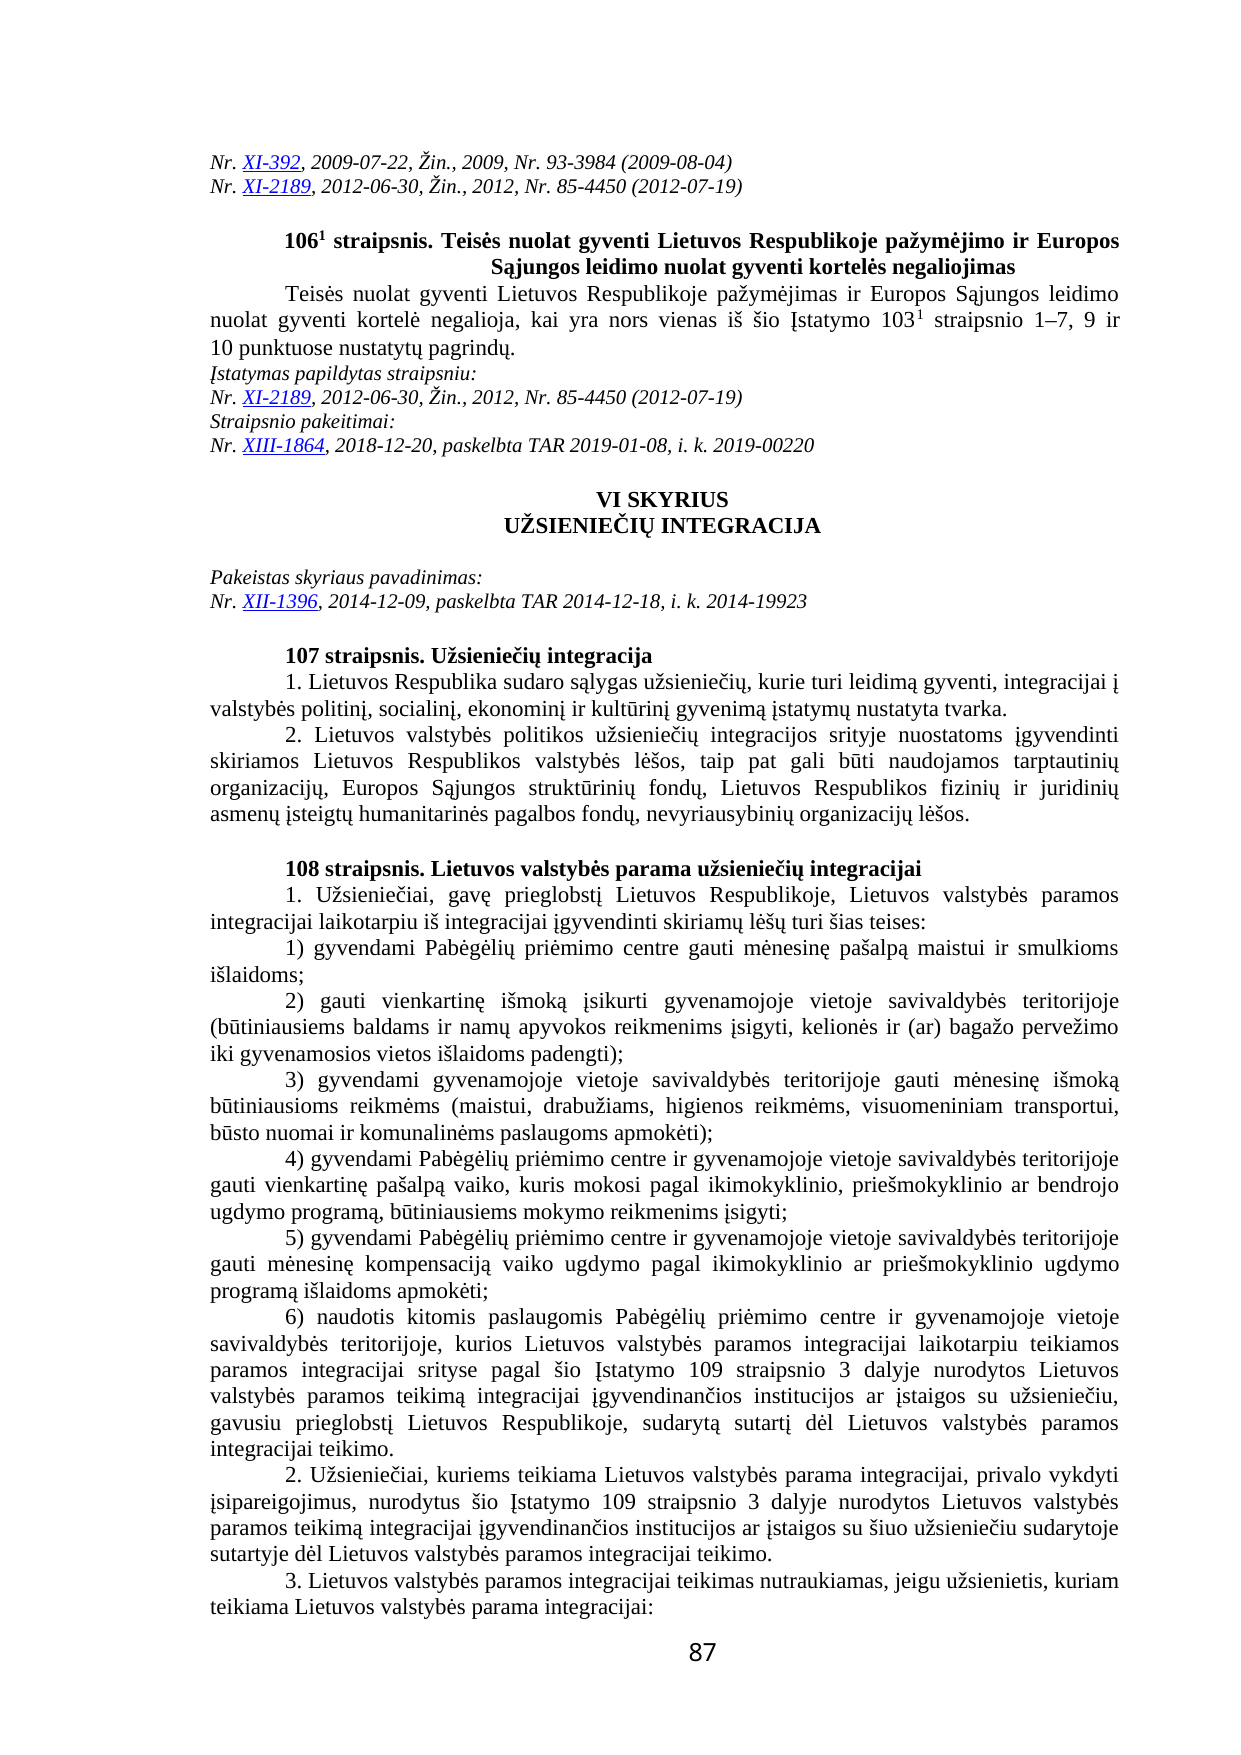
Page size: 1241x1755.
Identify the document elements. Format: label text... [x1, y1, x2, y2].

text VI SKYRIUS [210, 486, 1120, 512]
text 5) gyvendami Pabėgėlių priėmimo centre ir gyvenamojoje vietoje savivaldybės teritorijoje gauti mėnesinę kompensaciją vaiko ugdymo pagal ikimokyklinio ar priešmokyklinio ugdymo programą išlaidoms apmokėti; [210, 1224, 1120, 1303]
text 1. Lietuvos Respublika sudaro sąlygas užsieniečių, kurie turi leidimą gyventi, integracijai į valstybės politinį, socialinį, ekonominį ir kultūrinį gyvenimą įstatymų nustatyta tvarka. [210, 668, 1120, 721]
text 1061 straipsnis. Teisės nuolat gyventi Lietuvos Respublikoje pažymėjimo ir Europos Sąjungos leidimo nuolat gyventi kortelės negaliojimas [284, 227, 1120, 279]
text Nr. XI-392, 2009-07-22, Žin., 2009, Nr. 93-3984 (2009-08-04) [210, 150, 1120, 174]
text 1. Užsieniečiai, gavę prieglobstį Lietuvos Respublikoje, Lietuvos valstybės paramos integracijai laikotarpiu iš integracijai įgyvendinti skiriamų lėšų turi šias teises: [210, 882, 1120, 934]
text Nr. XII-1396, 2014-12-09, paskelbta TAR 2014-12-18, i. k. 2014-19923 [210, 589, 1120, 613]
text Nr. XI-2189, 2012-06-30, Žin., 2012, Nr. 85-4450 (2012-07-19) [210, 385, 1120, 409]
text 108 straipsnis. Lietuvos valstybės parama užsieniečių integracijai [210, 855, 1120, 882]
text Teisės nuolat gyventi Lietuvos Respublikoje pažymėjimas ir Europos Sąjungos leidimo nuolat gyventi kortelė negalioja, kai yra nors vienas iš šio Įstatymo 1031 straipsnio 1–7, 9 ir 10 punktuose nustatytų pagrindų. [210, 279, 1120, 361]
text 2) gauti vienkartinę išmoką įsikurti gyvenamojoje vietoje savivaldybės teritorijoje (būtiniausiems baldams ir namų apyvokos reikmenims įsigyti, kelionės ir (ar) bagažo pervežimo iki gyvenamosios vietos išlaidoms padengti); [210, 987, 1120, 1066]
text 6) naudotis kitomis paslaugomis Pabėgėlių priėmimo centre ir gyvenamojoje vietoje savivaldybės teritorijoje, kurios Lietuvos valstybės paramos integracijai laikotarpiu teikiamos paramos integracijai srityse pagal šio Įstatymo 109 straipsnio 3 dalyje nurodytos Lietuvos valstybės paramos teikimą integracijai įgyvendinančios institucijos ar įstaigos su užsieniečiu, gavusiu prieglobstį Lietuvos Respublikoje, sudarytą sutartį dėl Lietuvos valstybės paramos integracijai teikimo. [210, 1303, 1120, 1461]
text 3. Lietuvos valstybės paramos integracijai teikimas nutraukiamas, jeigu užsienietis, kuriam teikiama Lietuvos valstybės parama integracijai: [210, 1567, 1120, 1619]
text 3) gyvendami gyvenamojoje vietoje savivaldybės teritorijoje gauti mėnesinę išmoką būtiniausioms reikmėms (maistui, drabužiams, higienos reikmėms, visuomeniniam transportui, būsto nuomai ir komunalinėms paslaugoms apmokėti); [210, 1066, 1120, 1145]
text Nr. XI-2189, 2012-06-30, Žin., 2012, Nr. 85-4450 (2012-07-19) [210, 174, 1120, 198]
text Įstatymas papildytas straipsniu: [210, 361, 1120, 385]
text Straipsnio pakeitimai: [210, 409, 1120, 433]
text 2. Lietuvos valstybės politikos užsieniečių integracijos srityje nuostatoms įgyvendinti skiriamos Lietuvos Respublikos valstybės lėšos, taip pat gali būti naudojamos tarptautinių organizacijų, Europos Sąjungos struktūrinių fondų, Lietuvos Respublikos fizinių ir juridinių asmenų įsteigtų humanitarinės pagalbos fondų, nevyriausybinių organizacijų lėšos. [210, 721, 1120, 826]
text 2. Užsieniečiai, kuriems teikiama Lietuvos valstybės parama integracijai, privalo vykdyti įsipareigojimus, nurodytus šio Įstatymo 109 straipsnio 3 dalyje nurodytos Lietuvos valstybės paramos teikimą integracijai įgyvendinančios institucijos ar įstaigos su šiuo užsieniečiu sudarytoje sutartyje dėl Lietuvos valstybės paramos integracijai teikimo. [210, 1461, 1120, 1567]
text 107 straipsnis. Užsieniečių integracija [210, 642, 1120, 668]
text 1) gyvendami Pabėgėlių priėmimo centre gauti mėnesinę pašalpą maistui ir smulkioms išlaidoms; [210, 934, 1120, 987]
text Nr. XIII-1864, 2018-12-20, paskelbta TAR 2019-01-08, i. k. 2019-00220 [210, 433, 1120, 457]
text 4) gyvendami Pabėgėlių priėmimo centre ir gyvenamojoje vietoje savivaldybės teritorijoje gauti vienkartinę pašalpą vaiko, kuris mokosi pagal ikimokyklinio, priešmokyklinio ar bendrojo ugdymo programą, būtiniausiems mokymo reikmenims įsigyti; [210, 1145, 1120, 1224]
text UŽSIENIEČIŲ INTEGRACIJA [210, 512, 1120, 539]
text Pakeistas skyriaus pavadinimas: [210, 565, 1120, 589]
